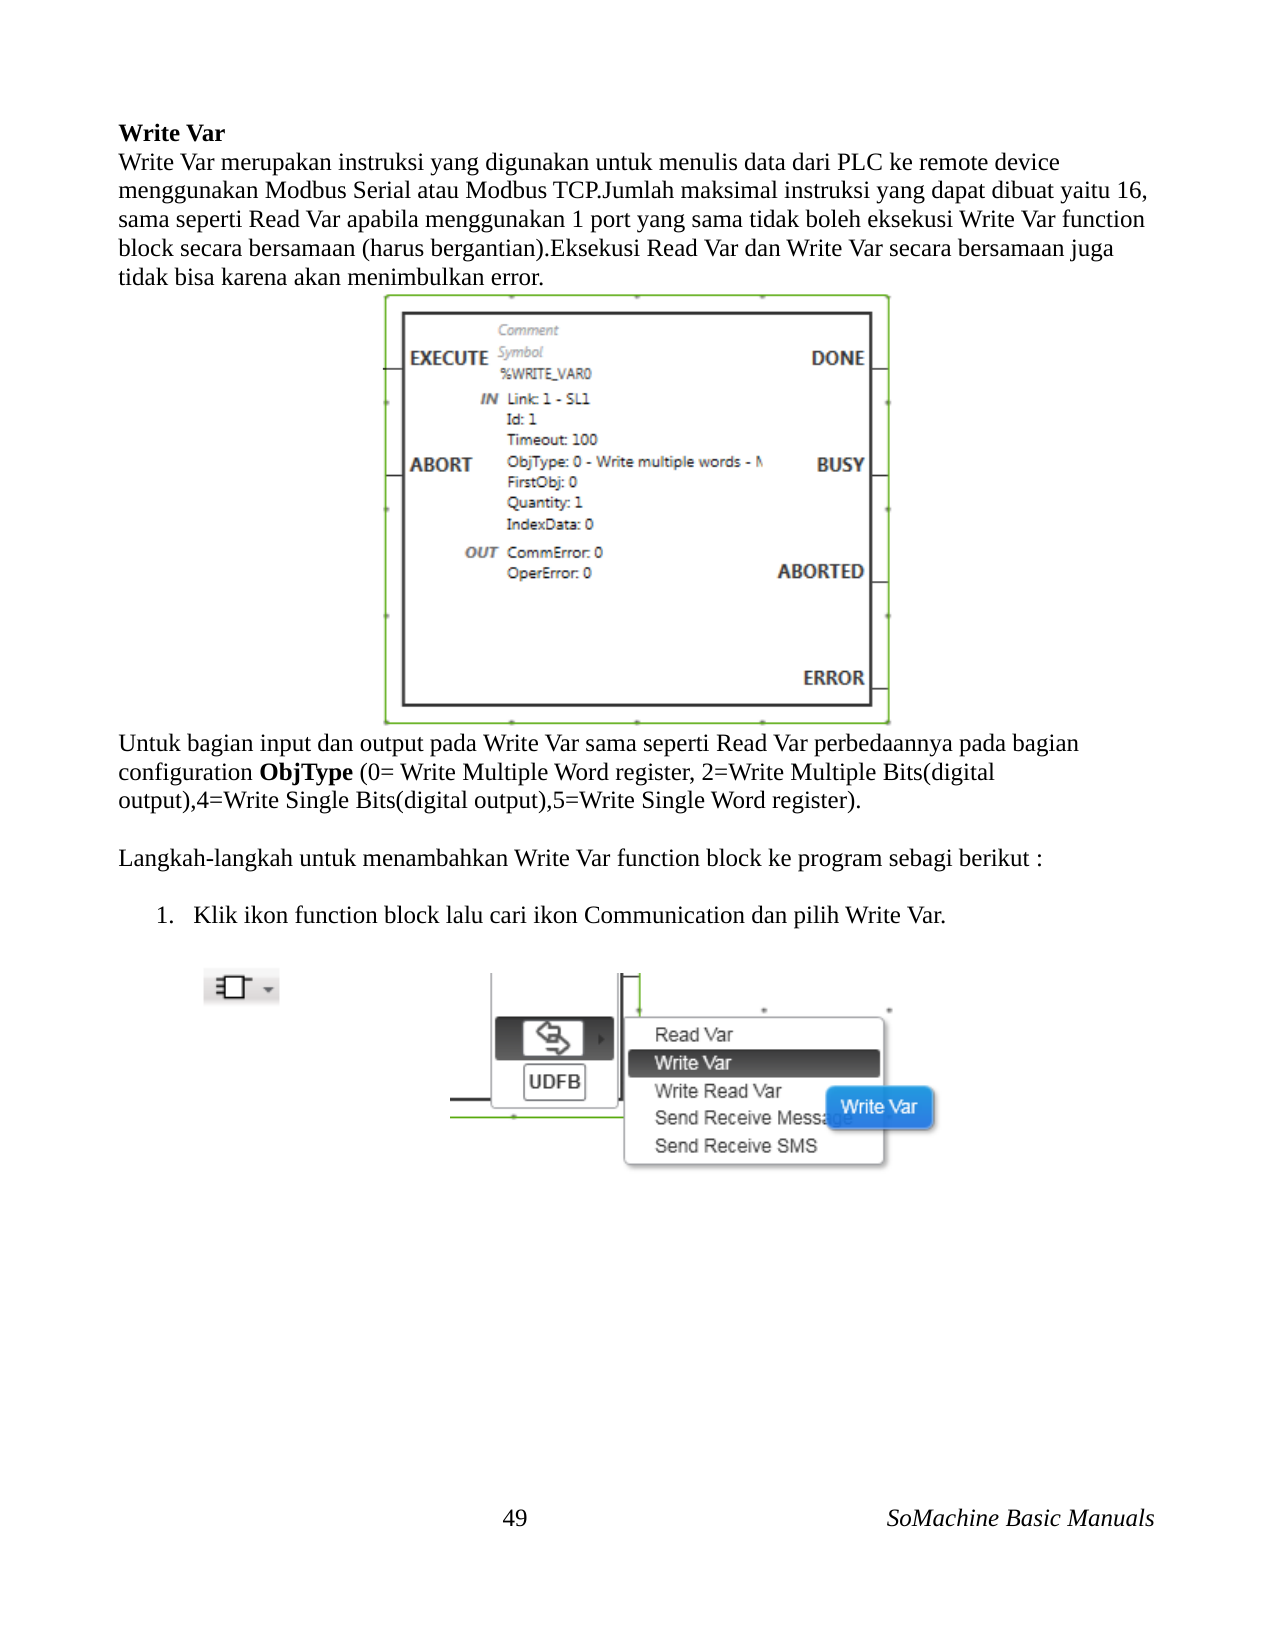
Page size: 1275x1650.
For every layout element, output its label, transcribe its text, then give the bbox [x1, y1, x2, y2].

list Klik ikon function block lalu cari ikon Communication dan pilih Write Var. [156, 901, 1157, 929]
text Write Var [118, 118, 1157, 147]
picture [196, 962, 286, 1013]
picture [382, 290, 893, 729]
text Untuk bagian input dan output pada Write Var sama seperti Read Var perbedaannya pada bagian configuration ObjType (0= Write Multiple Word register, 2=Write Multiple Bits(digital output),4=Write Single Bits(digital output),5=Write Single Word register). [118, 729, 1157, 814]
text Langkah-langkah untuk menambahkan Write Var function block ke program sebagi berikut : [118, 843, 1157, 872]
picture [450, 973, 957, 1192]
text Write Var merupakan instruksi yang digunakan untuk menulis data dari PLC ke remote device menggunakan Modbus Serial atau Modbus TCP.Jumlah maksimal instruksi yang dapat dibuat yaitu 16, sama seperti Read Var apabila menggunakan 1 port yang sama tidak boleh eksekusi Write Var function block secara bersamaan (harus bergantian).Eksekusi Read Var dan Write Var secara bersamaan juga tidak bisa karena akan menimbulkan error. [118, 147, 1157, 291]
